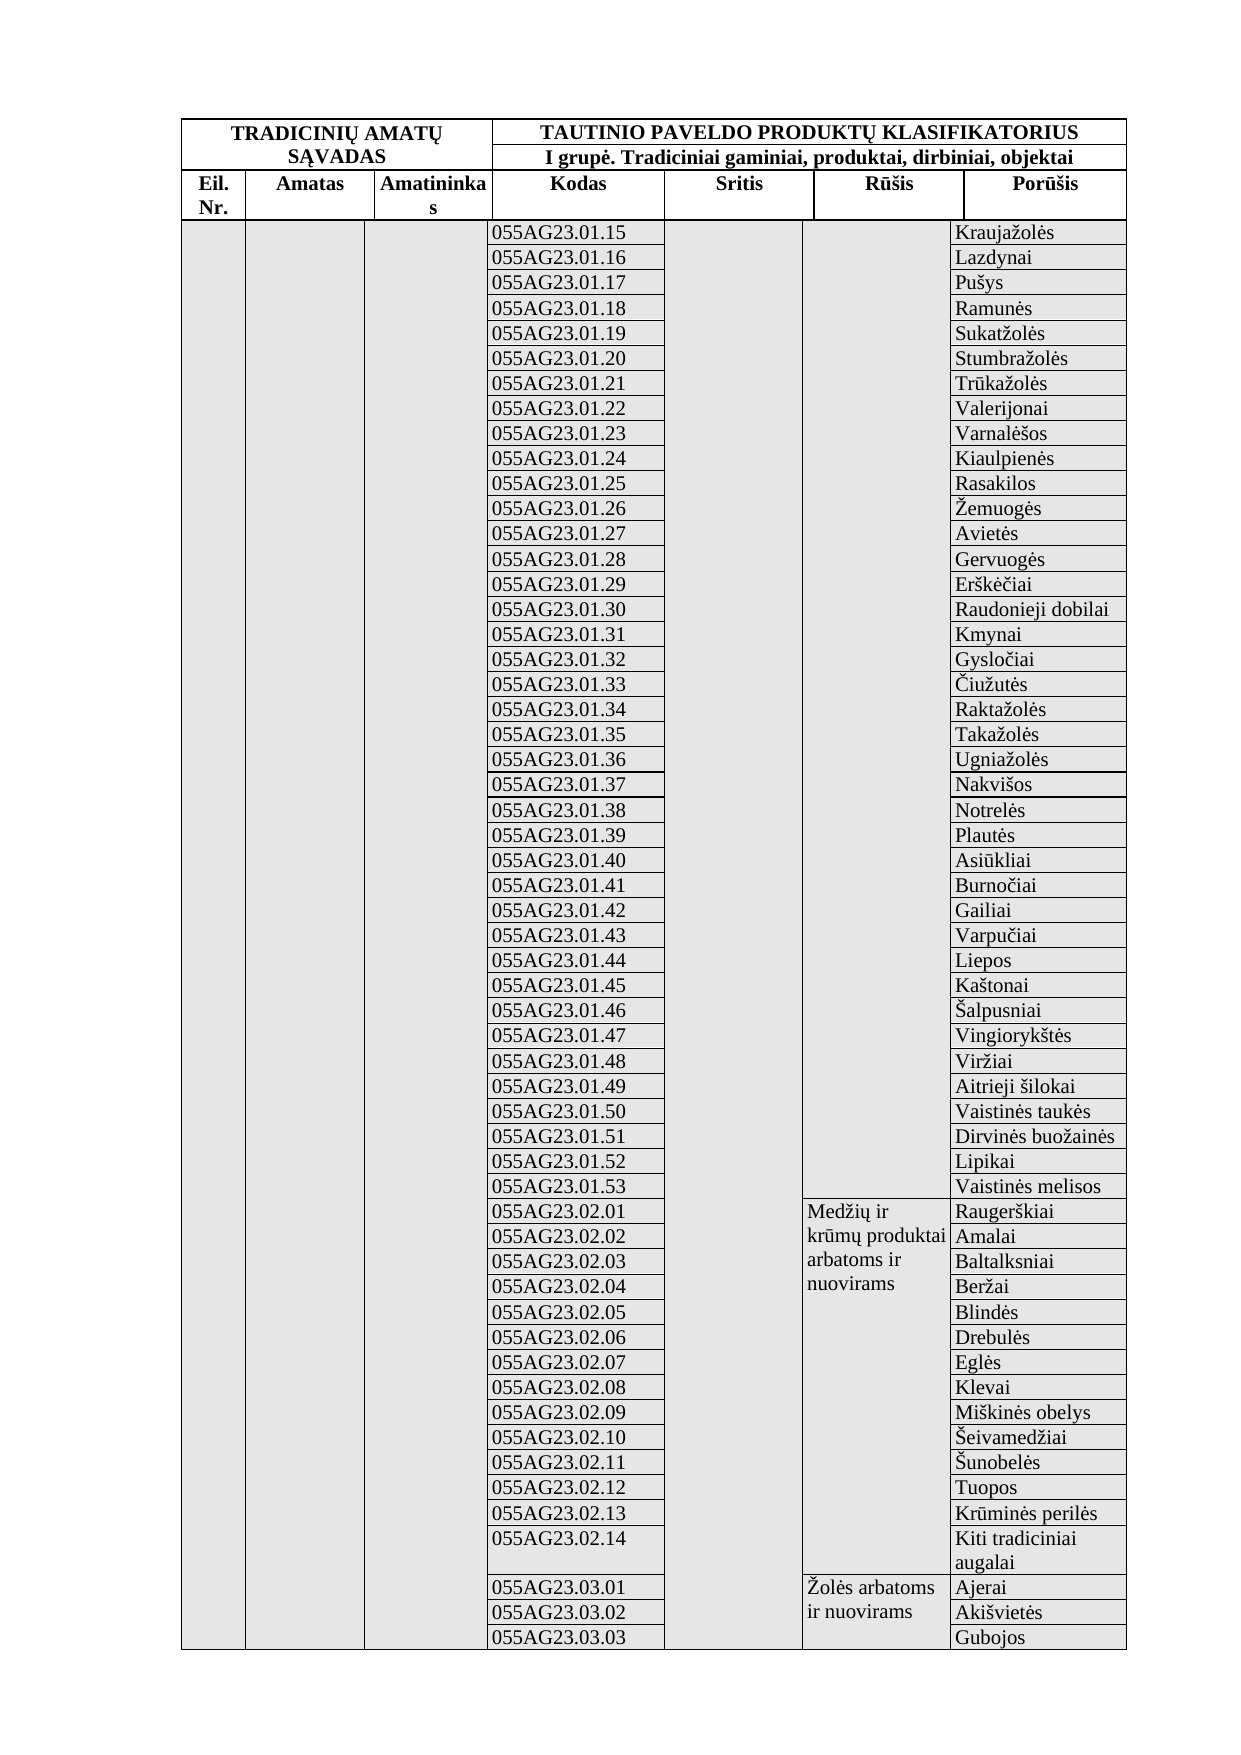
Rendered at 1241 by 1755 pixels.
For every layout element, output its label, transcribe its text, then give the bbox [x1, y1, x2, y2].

table_cell Varpučiai [951, 923, 1126, 947]
table_cell Tuopos [951, 1475, 1126, 1499]
table_cell [803, 221, 950, 1198]
table_cell Amatininkas [375, 171, 492, 219]
table_cell 055AG23.01.29 [488, 572, 664, 596]
table_cell Amalai [951, 1224, 1126, 1248]
table_cell 055AG23.01.52 [488, 1149, 664, 1173]
table_cell Trūkažolės [951, 371, 1126, 395]
table_cell 055AG23.01.41 [488, 873, 664, 897]
table_cell Plautės [951, 823, 1126, 847]
table_cell 055AG23.01.18 [488, 295, 664, 319]
table_cell [246, 221, 364, 1649]
table_cell Vaistinės taukės [951, 1099, 1126, 1123]
table_cell Gubojos [951, 1625, 1126, 1649]
table_cell Aitrieji šilokai [951, 1074, 1126, 1098]
table_cell 055AG23.01.24 [488, 446, 664, 470]
table_cell 055AG23.02.04 [488, 1275, 664, 1298]
table_cell 055AG23.01.28 [488, 546, 664, 571]
table_cell Gysločiai [951, 647, 1126, 671]
table_cell Burnočiai [951, 873, 1126, 897]
table_cell 055AG23.03.01 [488, 1575, 664, 1599]
table_cell Gailiai [951, 898, 1126, 922]
table_cell Erškėčiai [951, 572, 1126, 596]
table_cell 055AG23.01.39 [488, 823, 664, 847]
table_cell Amatas [246, 171, 374, 219]
table_cell 055AG23.03.02 [488, 1600, 664, 1624]
table_cell 055AG23.01.53 [488, 1174, 664, 1198]
table_cell Lazdynai [951, 245, 1126, 269]
table_cell 055AG23.02.14 [488, 1526, 664, 1574]
table_cell [665, 221, 802, 1649]
table_cell Sukatžolės [951, 321, 1126, 344]
table_cell Kraujažolės [951, 221, 1126, 244]
table_cell [182, 221, 245, 1649]
table_cell 055AG23.01.40 [488, 848, 664, 872]
table_cell Vingiorykštės [951, 1024, 1126, 1047]
table_cell I grupė. Tradiciniai gaminiai, produktai, dirbiniai, objektai [493, 145, 1126, 169]
table_cell 055AG23.01.42 [488, 898, 664, 922]
table_cell Kiaulpienės [951, 446, 1126, 470]
table_cell Šeivamedžiai [951, 1425, 1126, 1449]
table_cell 055AG23.01.50 [488, 1099, 664, 1123]
table_cell [365, 221, 487, 1649]
table_cell 055AG23.01.23 [488, 421, 664, 445]
table_cell Ajerai [951, 1575, 1126, 1599]
table_cell 055AG23.01.48 [488, 1049, 664, 1073]
table_cell 055AG23.02.11 [488, 1450, 664, 1474]
table_cell Notrelės [951, 798, 1126, 822]
table_cell Blindės [951, 1300, 1126, 1324]
table_cell Valerijonai [951, 396, 1126, 420]
table_cell 055AG23.01.19 [488, 321, 664, 344]
table_cell 055AG23.01.21 [488, 371, 664, 395]
table_cell 055AG23.02.09 [488, 1400, 664, 1424]
table_cell 055AG23.02.02 [488, 1224, 664, 1248]
table_cell 055AG23.01.27 [488, 521, 664, 545]
table_cell Rūšis [815, 171, 963, 219]
table_cell Čiužutės [951, 672, 1126, 696]
table_header TRADICINIŲ AMATŲ SĄVADAS [182, 120, 492, 169]
table_cell Nakvišos [951, 773, 1126, 796]
table_cell Sritis [665, 171, 813, 219]
table_cell Gervuogės [951, 546, 1126, 571]
table_cell Kodas [493, 171, 664, 219]
table_cell 055AG23.02.08 [488, 1375, 664, 1399]
table_cell Kmynai [951, 622, 1126, 646]
table_cell 055AG23.01.34 [488, 697, 664, 721]
table_cell Dirvinės buožainės [951, 1124, 1126, 1148]
table_cell 055AG23.02.01 [488, 1199, 664, 1223]
table_cell 055AG23.01.15 [488, 221, 664, 244]
table_cell Ugniažolės [951, 747, 1126, 771]
table_cell 055AG23.02.13 [488, 1500, 664, 1524]
table_cell Stumbražolės [951, 346, 1126, 370]
table_cell Varnalėšos [951, 421, 1126, 445]
table_cell 055AG23.01.51 [488, 1124, 664, 1148]
table_cell Liepos [951, 948, 1126, 972]
table_cell 055AG23.01.35 [488, 722, 664, 746]
table_cell 055AG23.02.07 [488, 1350, 664, 1374]
table_cell Takažolės [951, 722, 1126, 746]
table_cell Vaistinės melisos [951, 1174, 1126, 1198]
table_cell 055AG23.01.47 [488, 1024, 664, 1047]
table_cell Medžių ir krūmų produktai arbatoms ir nuovirams [803, 1199, 950, 1574]
table_cell 055AG23.02.05 [488, 1300, 664, 1324]
table_cell Porūšis [965, 171, 1126, 219]
table_cell 055AG23.01.37 [488, 773, 664, 796]
table_cell 055AG23.03.03 [488, 1625, 664, 1649]
table_cell Miškinės obelys [951, 1400, 1126, 1424]
table_cell Šunobelės [951, 1450, 1126, 1474]
table_cell 055AG23.01.38 [488, 798, 664, 822]
table_cell 055AG23.01.25 [488, 471, 664, 495]
table_cell Žemuogės [951, 496, 1126, 520]
table_cell Šalpusniai [951, 998, 1126, 1022]
table_cell 055AG23.01.31 [488, 622, 664, 646]
table_cell Pušys [951, 270, 1126, 294]
table_cell Eglės [951, 1350, 1126, 1374]
table_cell 055AG23.02.12 [488, 1475, 664, 1499]
table_cell 055AG23.01.49 [488, 1074, 664, 1098]
table_cell Eil. Nr. [182, 171, 245, 219]
table_cell 055AG23.01.43 [488, 923, 664, 947]
table_cell 055AG23.01.22 [488, 396, 664, 420]
table_cell 055AG23.01.26 [488, 496, 664, 520]
table_cell Raudonieji dobilai [951, 597, 1126, 621]
table_cell 055AG23.01.17 [488, 270, 664, 294]
table_cell Krūminės perilės [951, 1500, 1126, 1524]
table_cell 055AG23.01.30 [488, 597, 664, 621]
table_cell Viržiai [951, 1049, 1126, 1073]
table_cell Žolės arbatoms ir nuovirams [803, 1575, 950, 1649]
table_cell Raktažolės [951, 697, 1126, 721]
table_cell Baltalksniai [951, 1249, 1126, 1273]
table_cell Kiti tradiciniai augalai [951, 1526, 1126, 1574]
table_cell 055AG23.01.46 [488, 998, 664, 1022]
table_cell Raugerškiai [951, 1199, 1126, 1223]
table_cell 055AG23.01.36 [488, 747, 664, 771]
table_cell Asiūkliai [951, 848, 1126, 872]
table_cell Klevai [951, 1375, 1126, 1399]
table_cell 055AG23.02.06 [488, 1325, 664, 1349]
table_header TAUTINIO PAVELDO PRODUKTŲ KLASIFIKATORIUS [493, 120, 1126, 144]
table_cell Ramunės [951, 295, 1126, 319]
table_cell 055AG23.02.10 [488, 1425, 664, 1449]
table_cell Drebulės [951, 1325, 1126, 1349]
table_cell 055AG23.01.20 [488, 346, 664, 370]
table_cell Beržai [951, 1275, 1126, 1298]
table_cell 055AG23.01.45 [488, 973, 664, 997]
table_cell 055AG23.01.33 [488, 672, 664, 696]
table_cell Avietės [951, 521, 1126, 545]
table_cell 055AG23.01.16 [488, 245, 664, 269]
table_cell Rasakilos [951, 471, 1126, 495]
table_cell 055AG23.01.32 [488, 647, 664, 671]
table_cell Kaštonai [951, 973, 1126, 997]
table_cell Akišvietės [951, 1600, 1126, 1624]
table_cell Lipikai [951, 1149, 1126, 1173]
table_cell 055AG23.01.44 [488, 948, 664, 972]
table_cell 055AG23.02.03 [488, 1249, 664, 1273]
